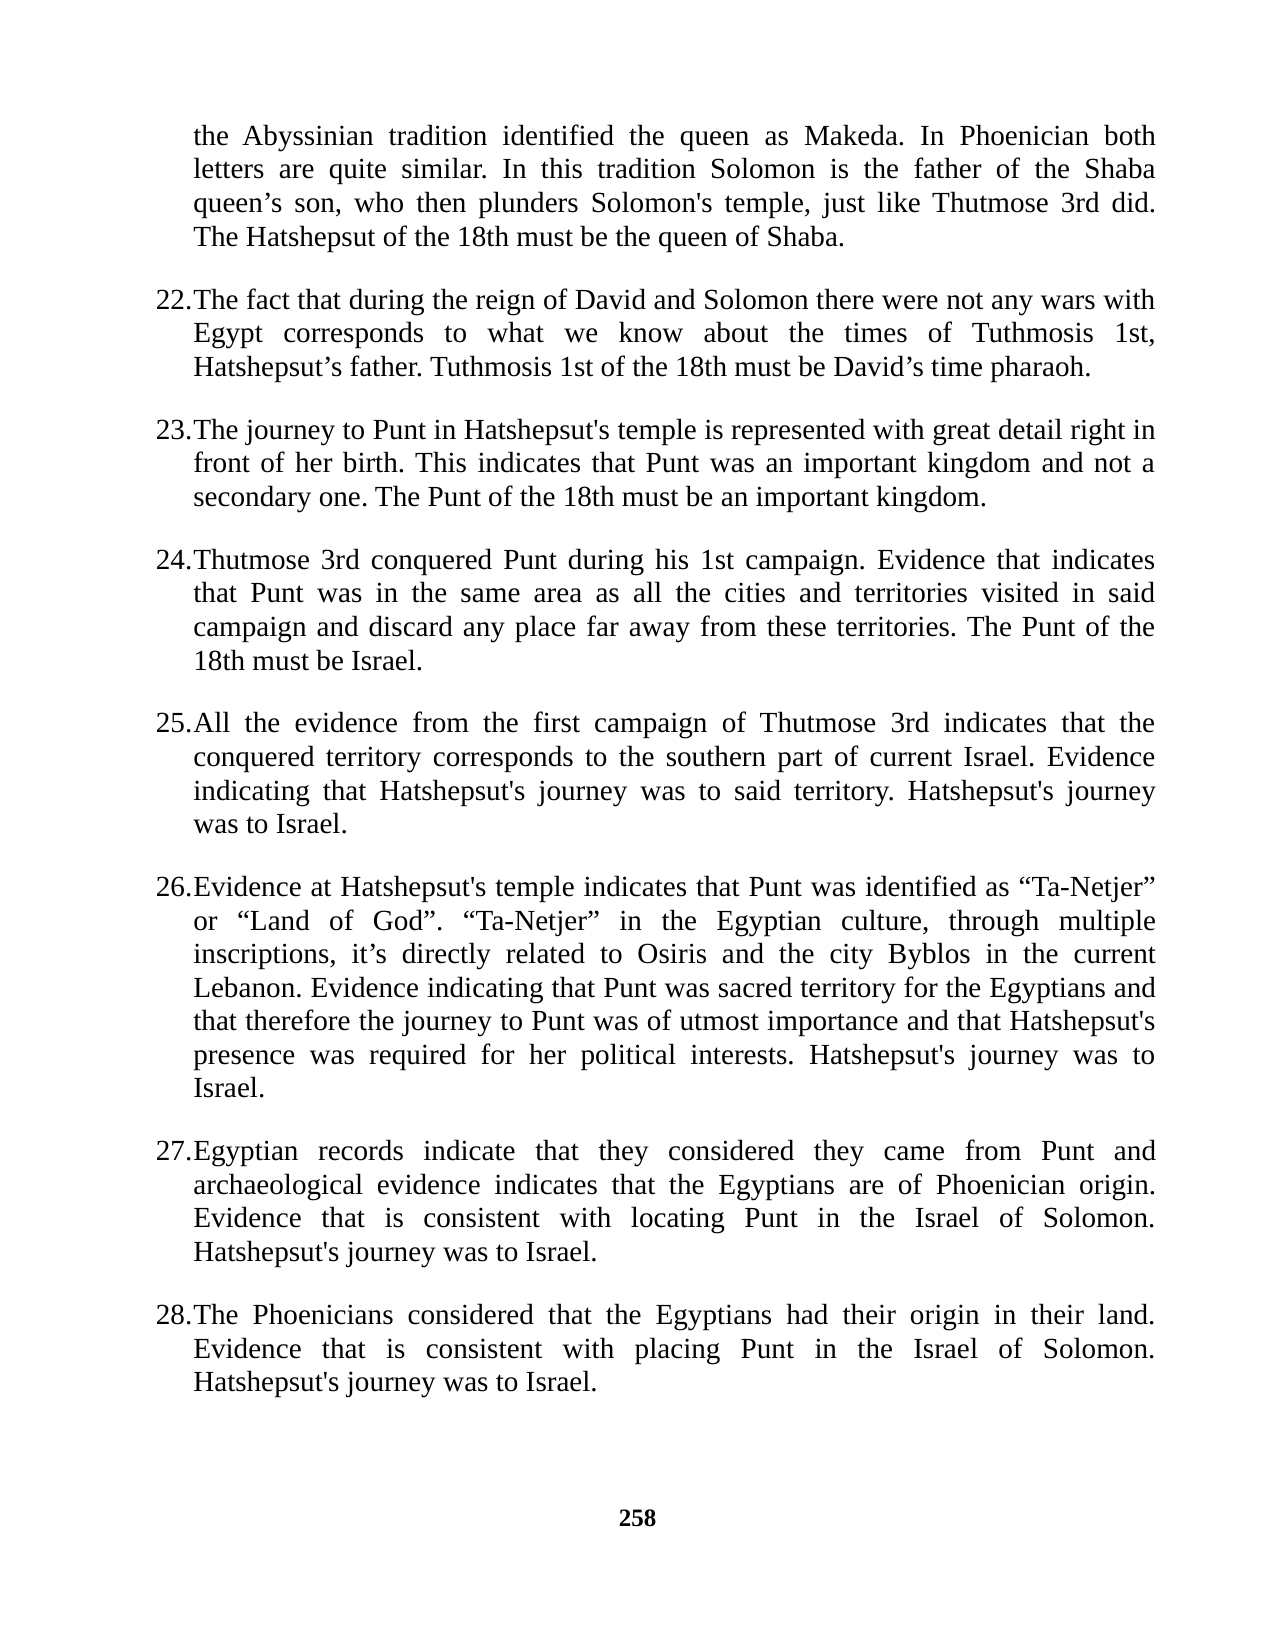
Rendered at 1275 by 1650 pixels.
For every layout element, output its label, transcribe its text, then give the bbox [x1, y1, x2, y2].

list the Abyssinian tradition identified the queen as Makeda. In Phoenician both letters are quite similar. In this tradition Solomon is the father of the Shaba queen’s son, who then plunders Solomon's temple, just like Thutmose 3rd did. The Hatshepsut of the 18th must be the queen of Shaba. [156, 118, 1157, 252]
list Egyptian records indicate that they considered they came from Punt and archaeological evidence indicates that the Egyptians are of Phoenician origin. Evidence that is consistent with locating Punt in the Israel of Solomon. Hatshepsut's journey was to Israel. [156, 1133, 1157, 1268]
list The Phoenicians considered that the Egyptians had their origin in their land. Evidence that is consistent with placing Punt in the Israel of Solomon. Hatshepsut's journey was to Israel. [156, 1297, 1157, 1398]
list Evidence at Hatshepsut's temple indicates that Punt was identified as “Ta-Netjer” or “Land of God”. “Ta-Netjer” in the Egyptian culture, through multiple inscriptions, it’s directly related to Osiris and the city Byblos in the current Lebanon. Evidence indicating that Punt was sacred territory for the Egyptians and that therefore the journey to Punt was of utmost importance and that Hatshepsut's presence was required for her political interests. Hatshepsut's journey was to Israel. [156, 869, 1157, 1104]
list The journey to Punt in Hatshepsut's temple is represented with great detail right in front of her birth. This indicates that Punt was an important kingdom and not a secondary one. The Punt of the 18th must be an important kingdom. [156, 412, 1157, 512]
list All the evidence from the first campaign of Thutmose 3rd indicates that the conquered territory corresponds to the southern part of current Israel. Evidence indicating that Hatshepsut's journey was to said territory. Hatshepsut's journey was to Israel. [156, 706, 1157, 840]
list Thutmose 3rd conquered Punt during his 1st campaign. Evidence that indicates that Punt was in the same area as all the cities and territories visited in said campaign and discard any place far away from these territories. The Punt of the 18th must be Israel. [156, 542, 1157, 676]
list The fact that during the reign of David and Solomon there were not any wars with Egypt corresponds to what we know about the times of Tuthmosis 1st, Hatshepsut’s father. Tuthmosis 1st of the 18th must be David’s time pharaoh. [156, 282, 1157, 382]
